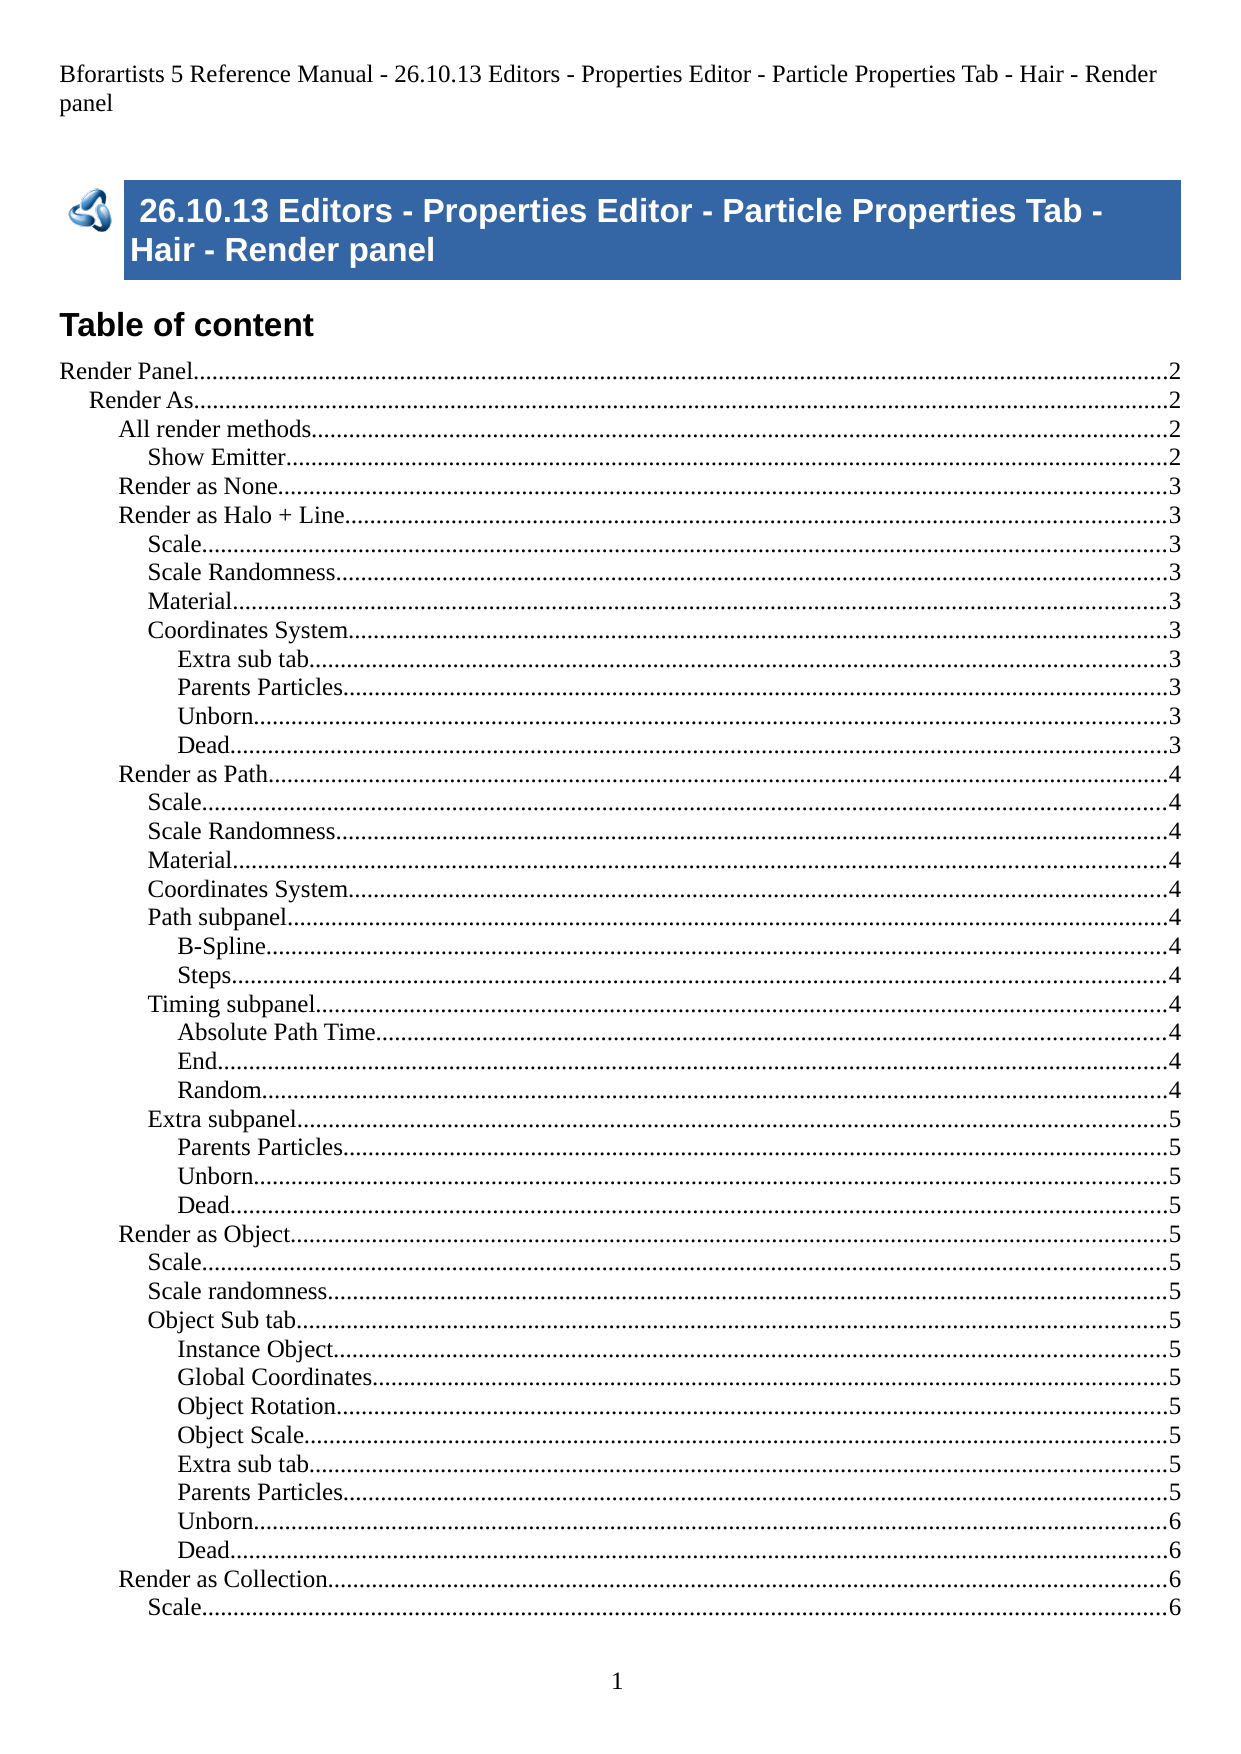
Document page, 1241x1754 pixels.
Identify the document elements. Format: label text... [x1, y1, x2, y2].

table_header [59, 180, 124, 280]
text Unborn 5 [177, 1161, 1181, 1190]
text Show Emitter 2 [147, 442, 1181, 471]
text Random 4 [177, 1075, 1181, 1104]
text Path subpanel 4 [147, 902, 1181, 931]
text Material 3 [147, 586, 1181, 615]
text Unborn 3 [177, 701, 1181, 730]
text B-Spline 4 [177, 931, 1181, 960]
text Parents Particles 5 [177, 1477, 1181, 1506]
text Absolute Path Time 4 [177, 1017, 1181, 1046]
text Coordinates System 4 [147, 874, 1181, 902]
text Dead 3 [177, 730, 1181, 759]
text Render As 2 [88, 385, 1181, 414]
subtitle Table of content [59, 305, 1181, 344]
text Scale 3 [147, 529, 1181, 557]
text Parents Particles 3 [177, 672, 1181, 701]
text Material 4 [147, 845, 1181, 874]
text Object Rotation 5 [177, 1391, 1181, 1420]
text Coordinates System 3 [147, 615, 1181, 644]
text Scale Randomness 3 [147, 557, 1181, 586]
text Unborn 6 [177, 1506, 1181, 1535]
text Extra subpanel 5 [147, 1104, 1181, 1132]
text Scale randomness 5 [147, 1276, 1181, 1305]
text Render as None 3 [118, 471, 1181, 500]
text Scale 5 [147, 1247, 1181, 1276]
text Render as Halo + Line 3 [118, 500, 1181, 529]
text Render as Path 4 [118, 759, 1181, 787]
text Instance Object 5 [177, 1334, 1181, 1362]
text Dead 5 [177, 1190, 1181, 1219]
picture [65, 185, 114, 235]
text Timing subpanel 4 [147, 989, 1181, 1017]
text Render as Collection 6 [118, 1564, 1181, 1592]
table_header 26.10.13 Editors - Properties Editor - Particle Properties Tab - Hair - Render panel [124, 180, 1181, 280]
text End 4 [177, 1046, 1181, 1075]
text Extra sub tab 5 [177, 1449, 1181, 1477]
text Extra sub tab 3 [177, 644, 1181, 672]
text Global Coordinates 5 [177, 1362, 1181, 1391]
text Scale 4 [147, 787, 1181, 816]
text Object Scale 5 [177, 1420, 1181, 1449]
text Steps 4 [177, 960, 1181, 989]
text Object Sub tab 5 [147, 1305, 1181, 1334]
text Parents Particles 5 [177, 1132, 1181, 1161]
text Scale 6 [147, 1592, 1181, 1621]
text Dead 6 [177, 1535, 1181, 1564]
text All render methods 2 [118, 414, 1181, 442]
text Render Panel 2 [59, 356, 1181, 385]
text Scale Randomness 4 [147, 816, 1181, 845]
text Render as Object 5 [118, 1219, 1181, 1247]
